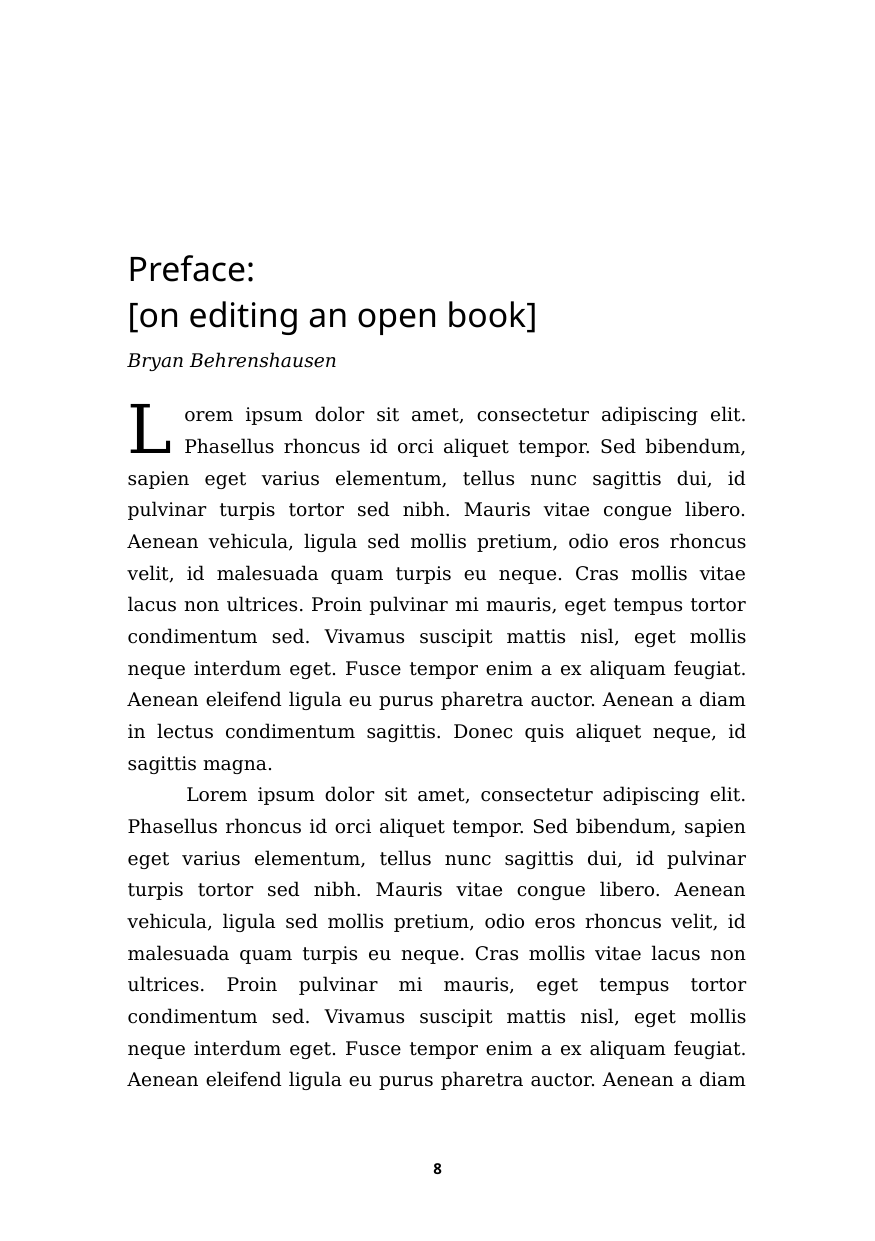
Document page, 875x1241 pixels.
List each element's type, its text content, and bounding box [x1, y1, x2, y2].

text Lorem ipsum dolor sit amet, consectetur adipiscing elit. Phasellus rhoncus id orci aliquet tempor. Sed bibendum, sapien eget varius elementum, tellus nunc sagittis dui, id pulvinar turpis tortor sed nibh. Mauris vitae congue libero. Aenean vehicula, ligula sed mollis pretium, odio eros rhoncus velit, id malesuada quam turpis eu neque. Cras mollis vitae lacus non ultrices. Proin pulvinar mi mauris, eget tempus tortor condimentum sed. Vivamus suscipit mattis nisl, eget mollis neque interdum eget. Fusce tempor enim a ex aliquam feugiat. Aenean eleifend ligula eu purus pharetra auctor. Aenean a diam in lectus condimentum sagittis. Donec quis aliquet neque, id sagittis magna. [127, 404, 747, 774]
text Bryan Behrenshausen [127, 350, 747, 372]
subtitle Preface: [on editing an open book] [127, 246, 747, 338]
text Lorem ipsum dolor sit amet, consectetur adipiscing elit. Phasellus rhoncus id orci aliquet tempor. Sed bibendum, sapien eget varius elementum, tellus nunc sagittis dui, id pulvinar turpis tortor sed nibh. Mauris vitae congue libero. Aenean vehicula, ligula sed mollis pretium, odio eros rhoncus velit, id malesuada quam turpis eu neque. Cras mollis vitae lacus non ultrices. Proin pulvinar mi mauris, eget tempus tortor condimentum sed. Vivamus suscipit mattis nisl, eget mollis neque interdum eget. Fusce tempor enim a ex aliquam feugiat. Aenean eleifend ligula eu purus pharetra auctor. Aenean a diam [127, 784, 747, 1091]
